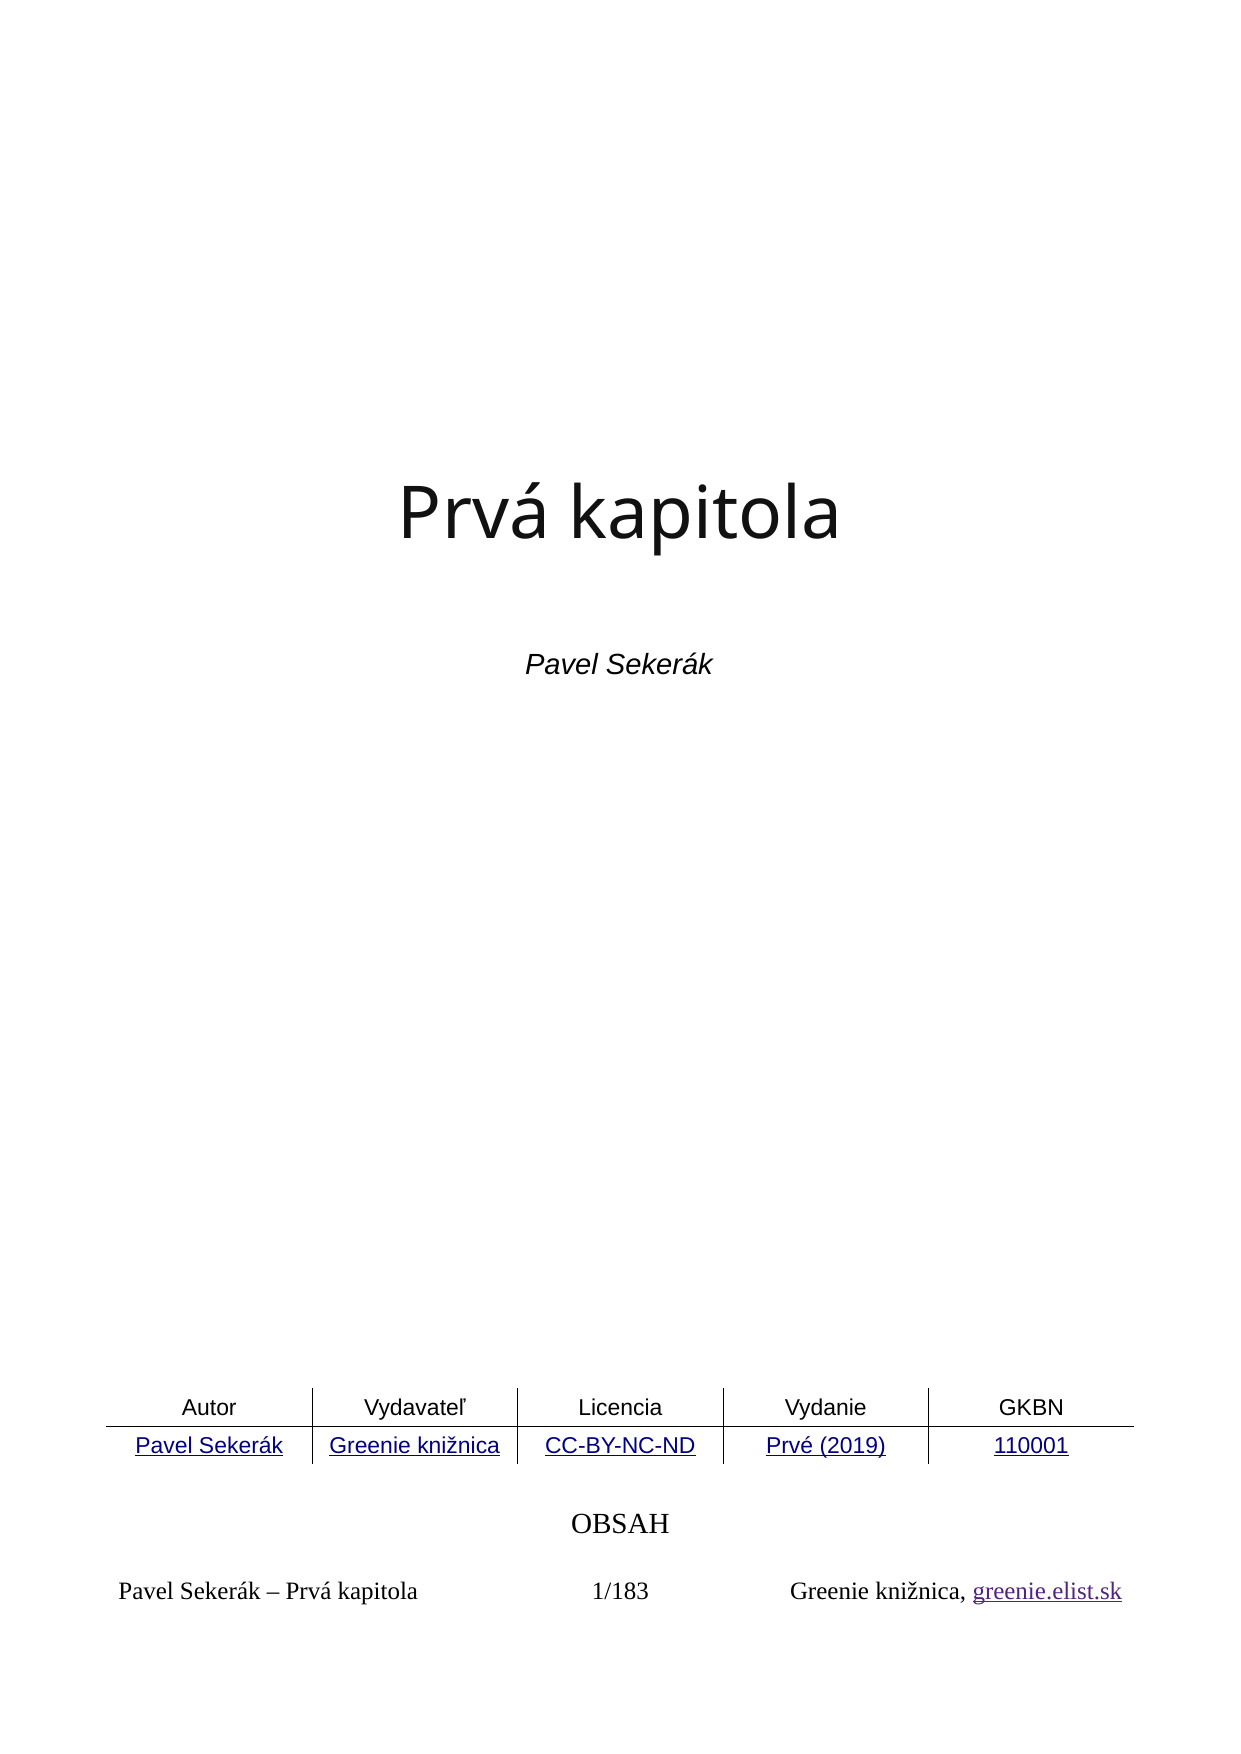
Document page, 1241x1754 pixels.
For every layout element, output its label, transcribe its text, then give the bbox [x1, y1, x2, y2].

table_header Vydanie [724, 1388, 928, 1426]
subtitle Pavel Sekerák [106, 647, 1134, 681]
table_header GKBN [929, 1388, 1134, 1426]
table_cell Pavel Sekerák [106, 1427, 312, 1464]
table_header Licencia [518, 1388, 723, 1426]
table_cell Greenie knižnica [313, 1427, 517, 1464]
table_header Autor [106, 1388, 312, 1426]
subtitle Prvá kapitola [106, 461, 1134, 560]
text OBSAH [106, 1506, 1134, 1540]
table_cell 110001 [929, 1427, 1134, 1464]
table_cell CC-BY-NC-ND [518, 1427, 723, 1464]
table_cell Prvé (2019) [724, 1427, 928, 1464]
table_header Vydavateľ [313, 1388, 517, 1426]
